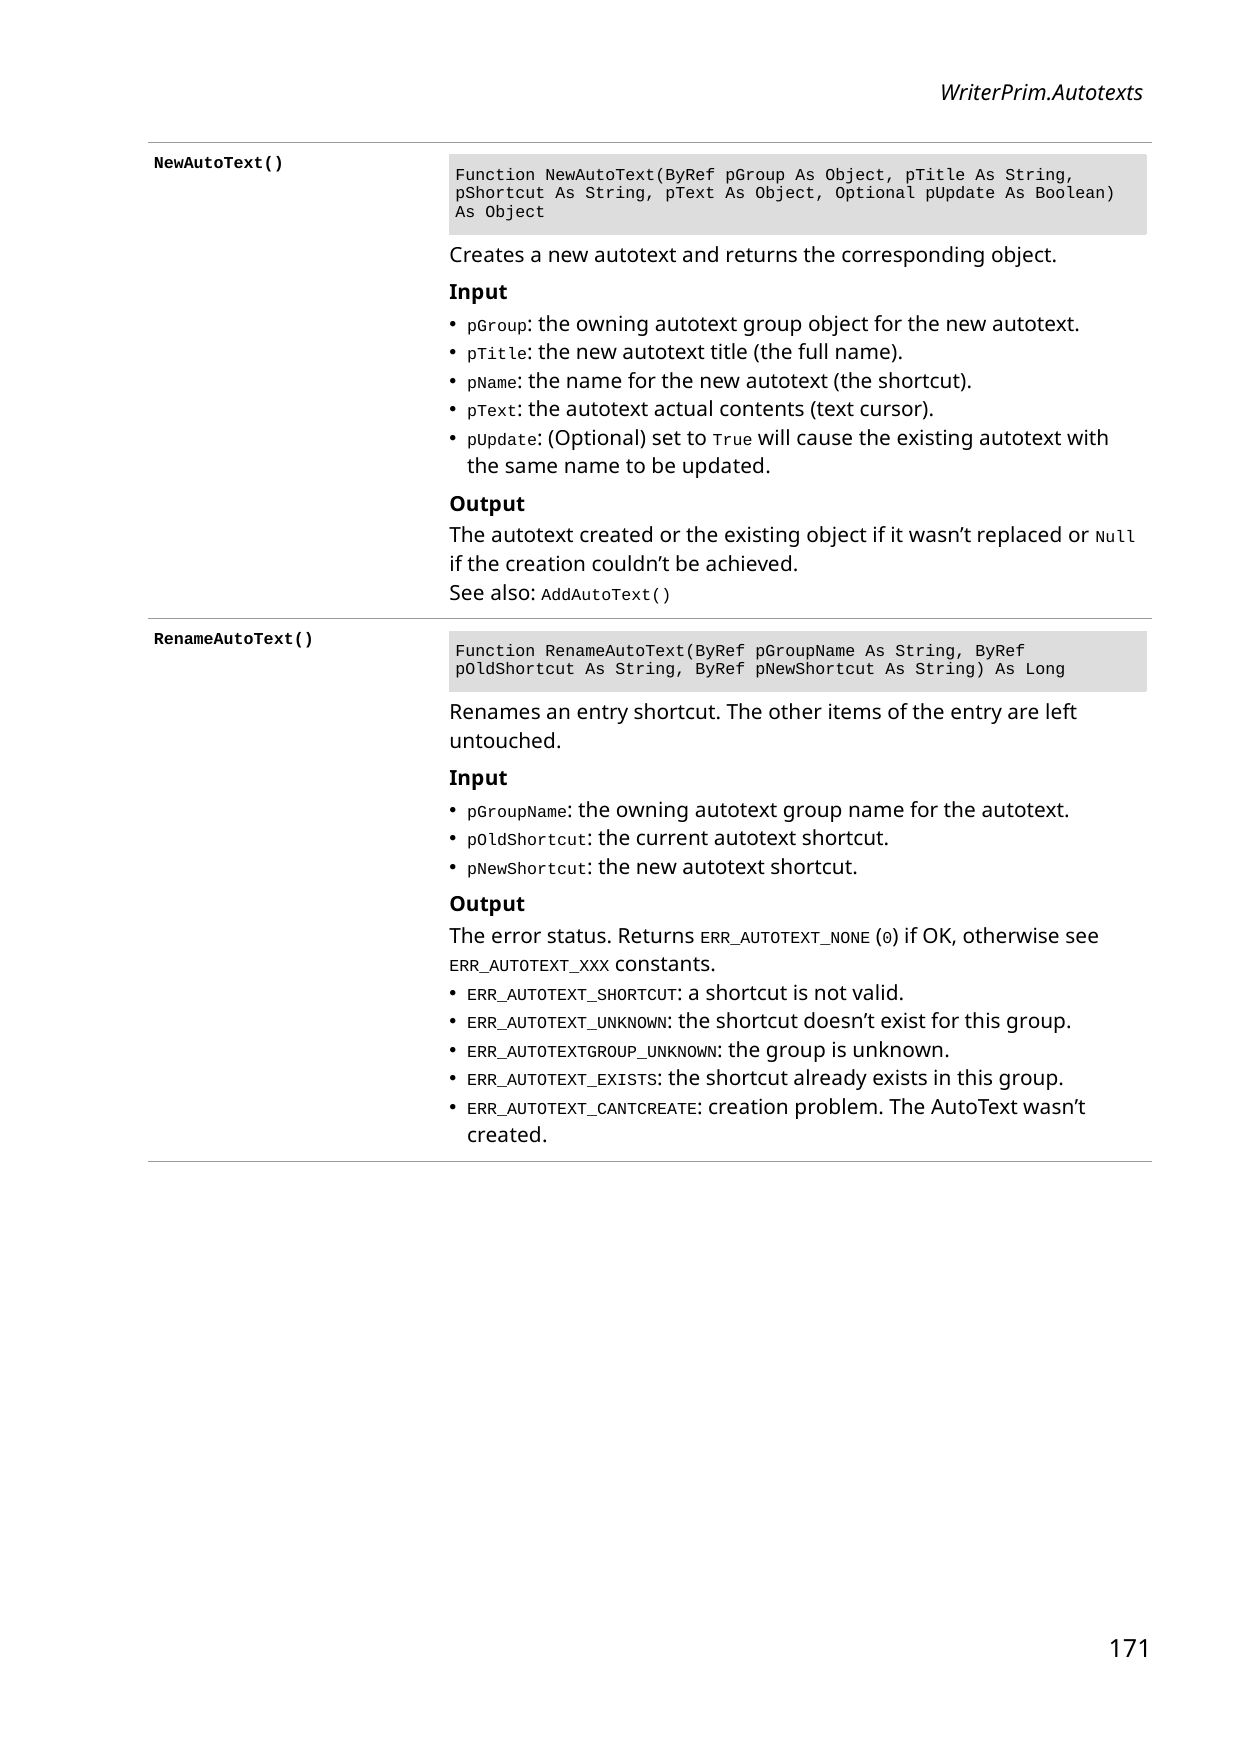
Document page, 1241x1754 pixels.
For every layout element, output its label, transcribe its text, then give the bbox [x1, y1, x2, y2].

table_cell Function RenameAutoText(ByRef pGroupName As String, ByRef pOldShortcut As String, ByRef pNewShortcut As String) As Long Renames an entry shortcut. The other items of the entry are left untouched. Input pGroupName: the owning autotext group name for the autotext. pOldShortcut: the current autotext shortcut. pNewShortcut: the new autotext shortcut. Output The error status. Returns ERR_AUTOTEXT_NONE (0) if OK, otherwise see ERR_AUTOTEXT_XXX constants. ERR_AUTOTEXT_SHORTCUT: a shortcut is not valid. ERR_AUTOTEXT_UNKNOWN: the shortcut doesn’t exist for this group. ERR_AUTOTEXTGROUP_UNKNOWN: the group is unknown. ERR_AUTOTEXT_EXISTS: the shortcut already exists in this group. ERR_AUTOTEXT_CANTCREATE: creation problem. The AutoText wasn’t created. [443, 619, 1152, 1161]
table_cell NewAutoText() [148, 143, 443, 618]
table_cell Function NewAutoText(ByRef pGroup As Object, pTitle As String, pShortcut As String, pText As Object, Optional pUpdate As Boolean) As Object Creates a new autotext and returns the corresponding object. Input pGroup: the owning autotext group object for the new autotext. pTitle: the new autotext title (the full name). pName: the name for the new autotext (the shortcut). pText: the autotext actual contents (text cursor). pUpdate: (Optional) set to True will cause the existing autotext with the same name to be updated. Output The autotext created or the existing object if it wasn’t replaced or Null if the creation couldn’t be achieved. See also: AddAutoText() [443, 143, 1152, 618]
table_cell RenameAutoText() [148, 619, 443, 1161]
